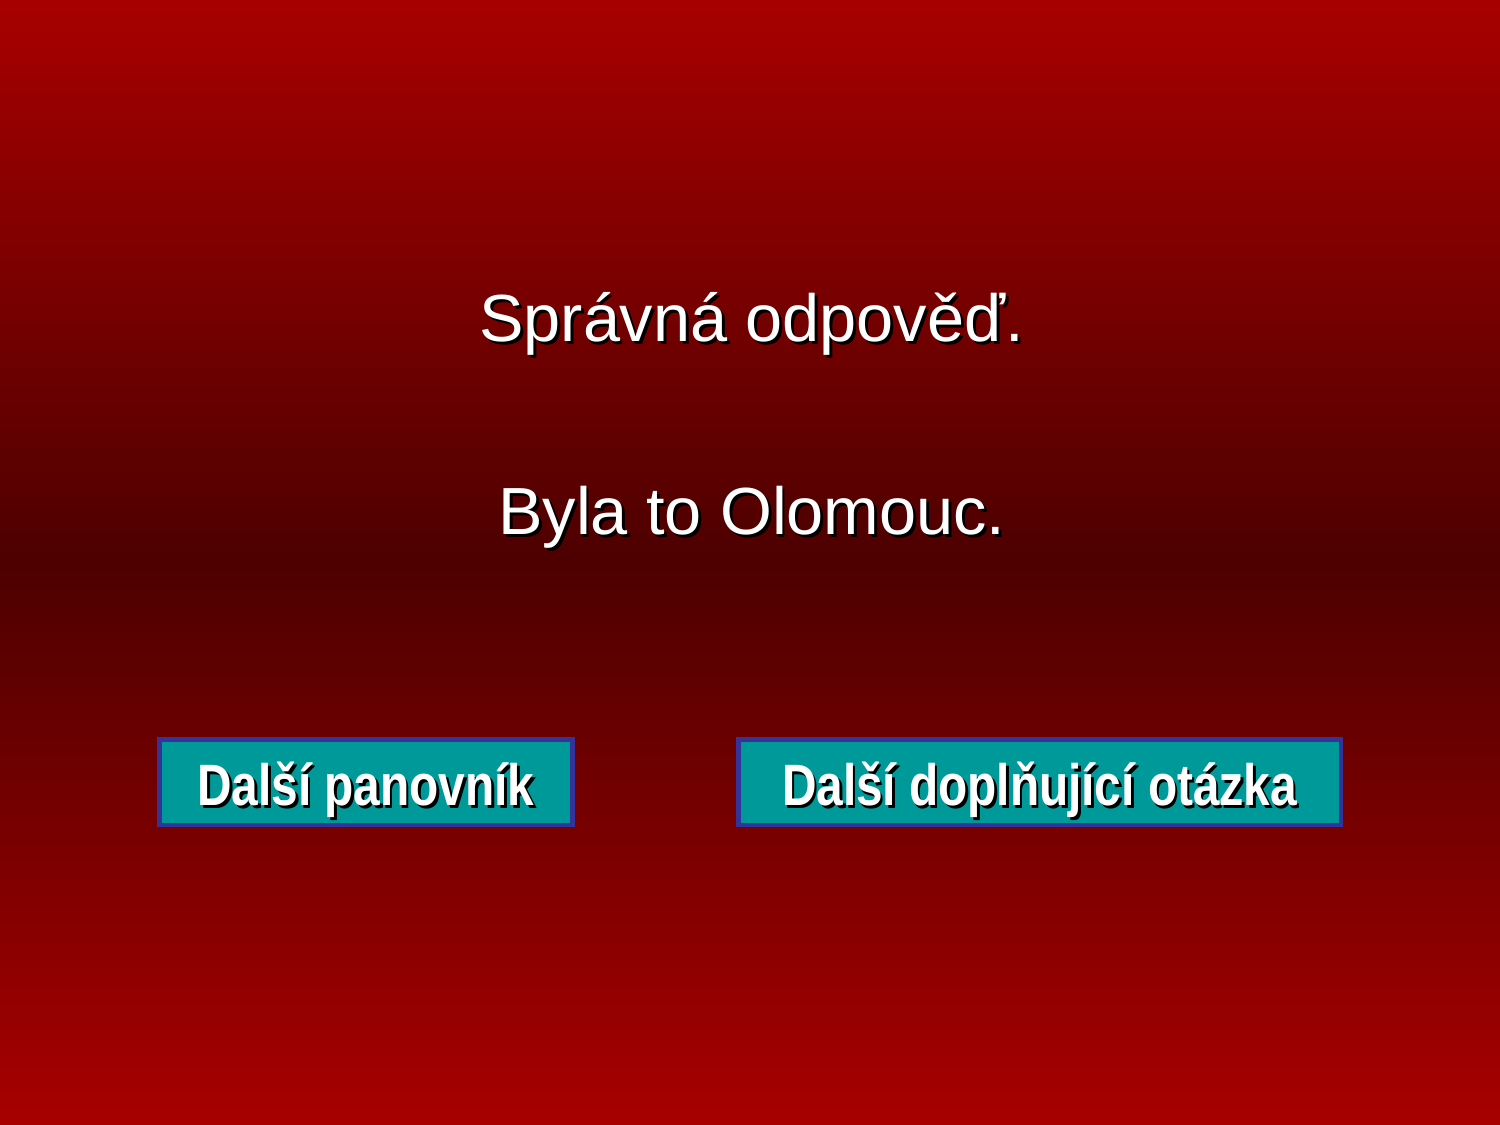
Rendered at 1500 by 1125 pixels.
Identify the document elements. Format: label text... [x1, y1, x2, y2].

list Správná odpověď. Byla to Olomouc. [76, 267, 1427, 1011]
text_box Další doplňující otázka [738, 739, 1341, 826]
text_box Další panovník [159, 739, 573, 826]
